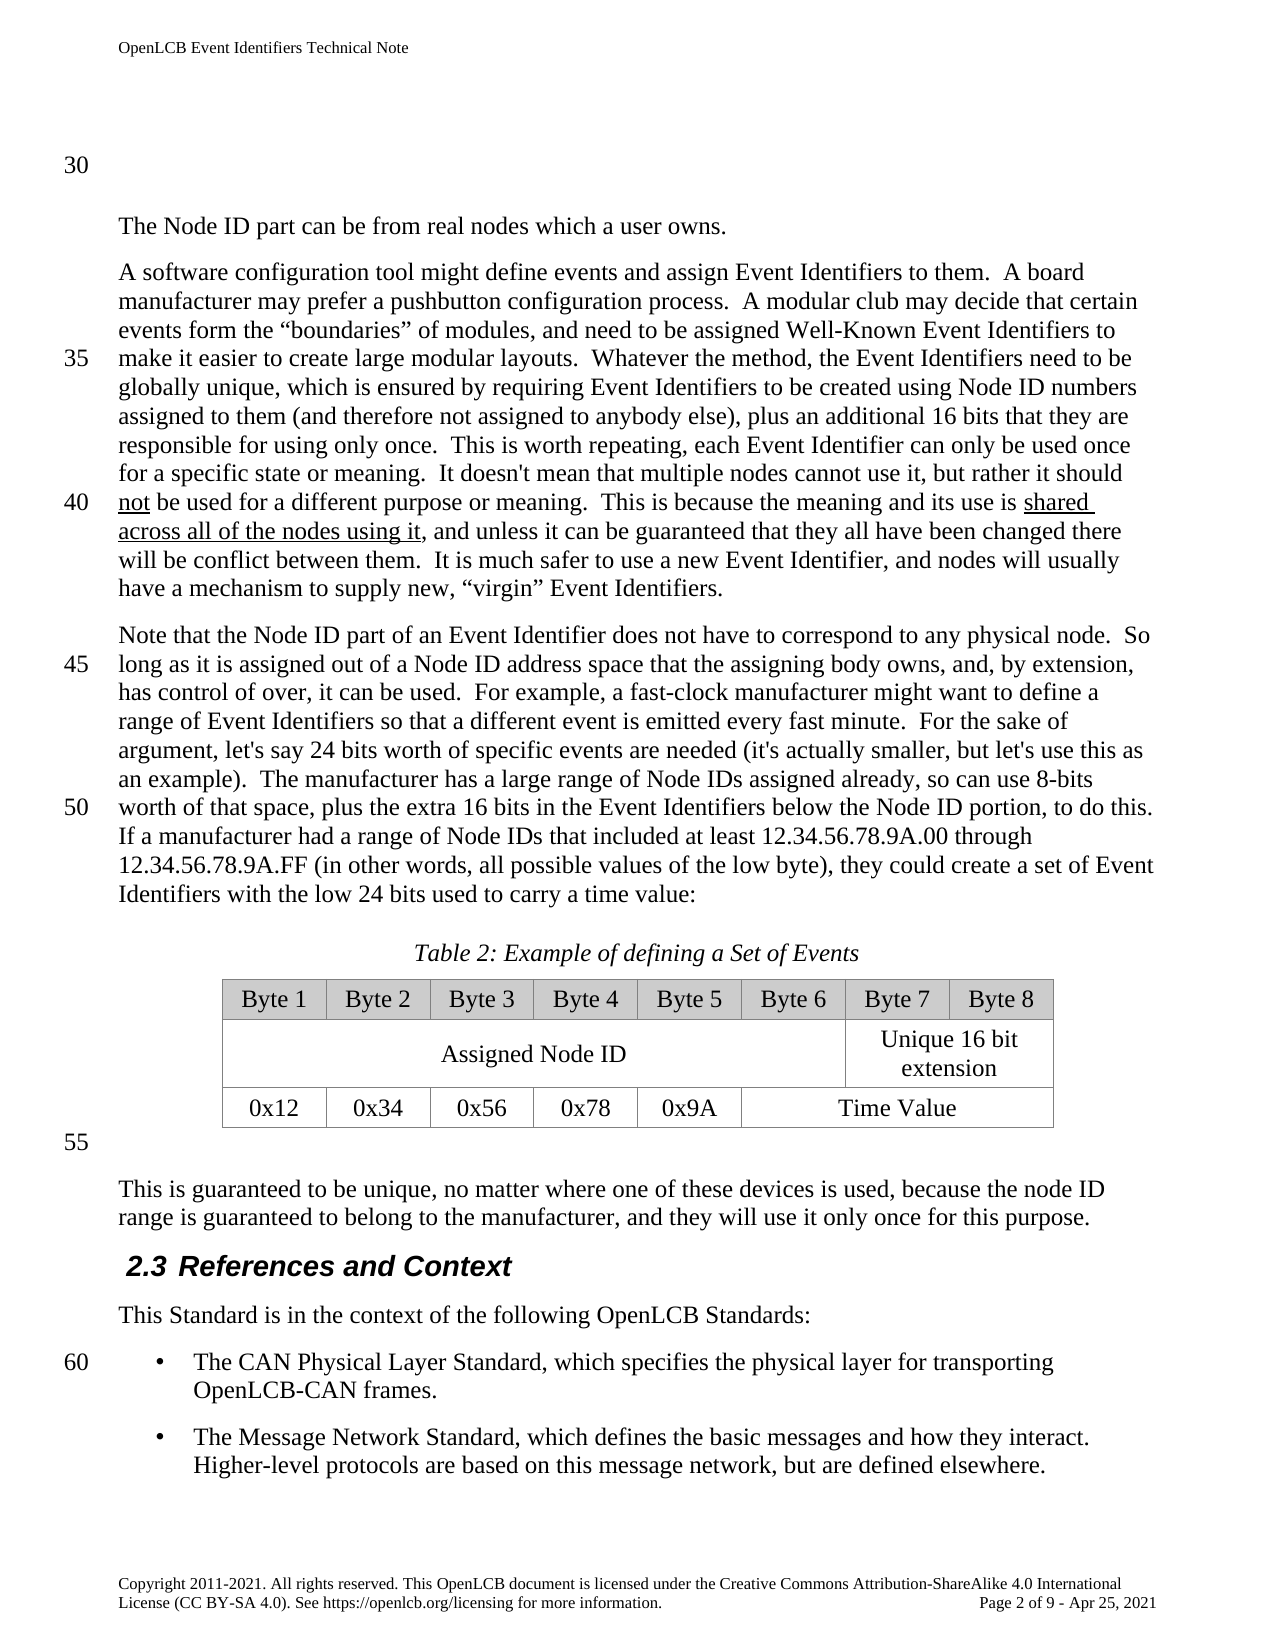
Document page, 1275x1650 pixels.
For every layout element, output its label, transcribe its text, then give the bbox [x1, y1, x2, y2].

text This Standard is in the context of the following OpenLCB Standards: [118, 1300, 1157, 1329]
text Table 2: Example of defining a Set of Events [118, 938, 1157, 966]
table_cell 0x9A [638, 1088, 741, 1127]
table_cell 0x34 [327, 1088, 430, 1127]
table_cell Unique 16 bit extension [846, 1020, 1053, 1087]
list The Message Network Standard, which defines the basic messages and how they interact. Higher-level protocols are based on this message network, but are defined elsewhere. [156, 1422, 1157, 1479]
text The Node ID part can be from real nodes which a user owns. [118, 211, 1157, 239]
table_cell Assigned Node ID [223, 1020, 845, 1087]
text This is guaranteed to be unique, no matter where one of these devices is used, because the node ID range is guaranteed to belong to the manufacturer, and they will use it only once for this purpose. [118, 1174, 1157, 1231]
text A software configuration tool might define events and assign Event Identifiers to them. A board manufacturer may prefer a pushbutton configuration process. A modular club may decide that certain events form the “boundaries” of modules, and need to be assigned Well-Known Event Identifiers to make it easier to create large modular layouts. Whatever the method, the Event Identifiers need to be globally unique, which is ensured by requiring Event Identifiers to be created using Node ID numbers assigned to them (and therefore not assigned to anybody else), plus an additional 16 bits that they are responsible for using only once. This is worth repeating, each Event Identifier can only be used once for a specific state or meaning. It doesn't mean that multiple nodes cannot use it, but rather it should not be used for a different purpose or meaning. This is because the meaning and its use is shared across all of the nodes using it, and unless it can be guaranteed that they all have been changed there will be conflict between them. It is much safer to use a new Event Identifier, and nodes will usually have a mechanism to supply new, “virgin” Event Identifiers. [118, 257, 1157, 602]
table_header Byte 3 [431, 980, 533, 1019]
table_header Byte 5 [638, 980, 741, 1019]
table_cell 0x78 [534, 1088, 637, 1127]
table_header Byte 1 [223, 980, 326, 1019]
table_cell 0x56 [431, 1088, 533, 1127]
table_header Byte 8 [950, 980, 1053, 1019]
table_header Byte 2 [327, 980, 430, 1019]
table_cell 0x12 [223, 1088, 326, 1127]
subtitle References and Context [118, 1249, 1157, 1282]
text Note that the Node ID part of an Event Identifier does not have to correspond to any physical node. So long as it is assigned out of a Node ID address space that the assigning body owns, and, by extension, has control of over, it can be used. For example, a fast-clock manufacturer might want to define a range of Event Identifiers so that a different event is emitted every fast minute. For the sake of argument, let's say 24 bits worth of specific events are needed (it's actually smaller, but let's use this as an example). The manufacturer has a large range of Node IDs assigned already, so can use 8-bits worth of that space, plus the extra 16 bits in the Event Identifiers below the Node ID portion, to do this. If a manufacturer had a range of Node IDs that included at least 12.34.56.78.9A.00 through 12.34.56.78.9A.FF (in other words, all possible values of the low byte), they could create a set of Event Identifiers with the low 24 bits used to carry a time value: [118, 620, 1157, 907]
table_header Byte 4 [534, 980, 637, 1019]
table_header Byte 6 [742, 980, 845, 1019]
table_cell Time Value [742, 1088, 1053, 1127]
list The CAN Physical Layer Standard, which specifies the physical layer for transporting OpenLCB-CAN frames. [156, 1347, 1157, 1404]
table_header Byte 7 [846, 980, 949, 1019]
